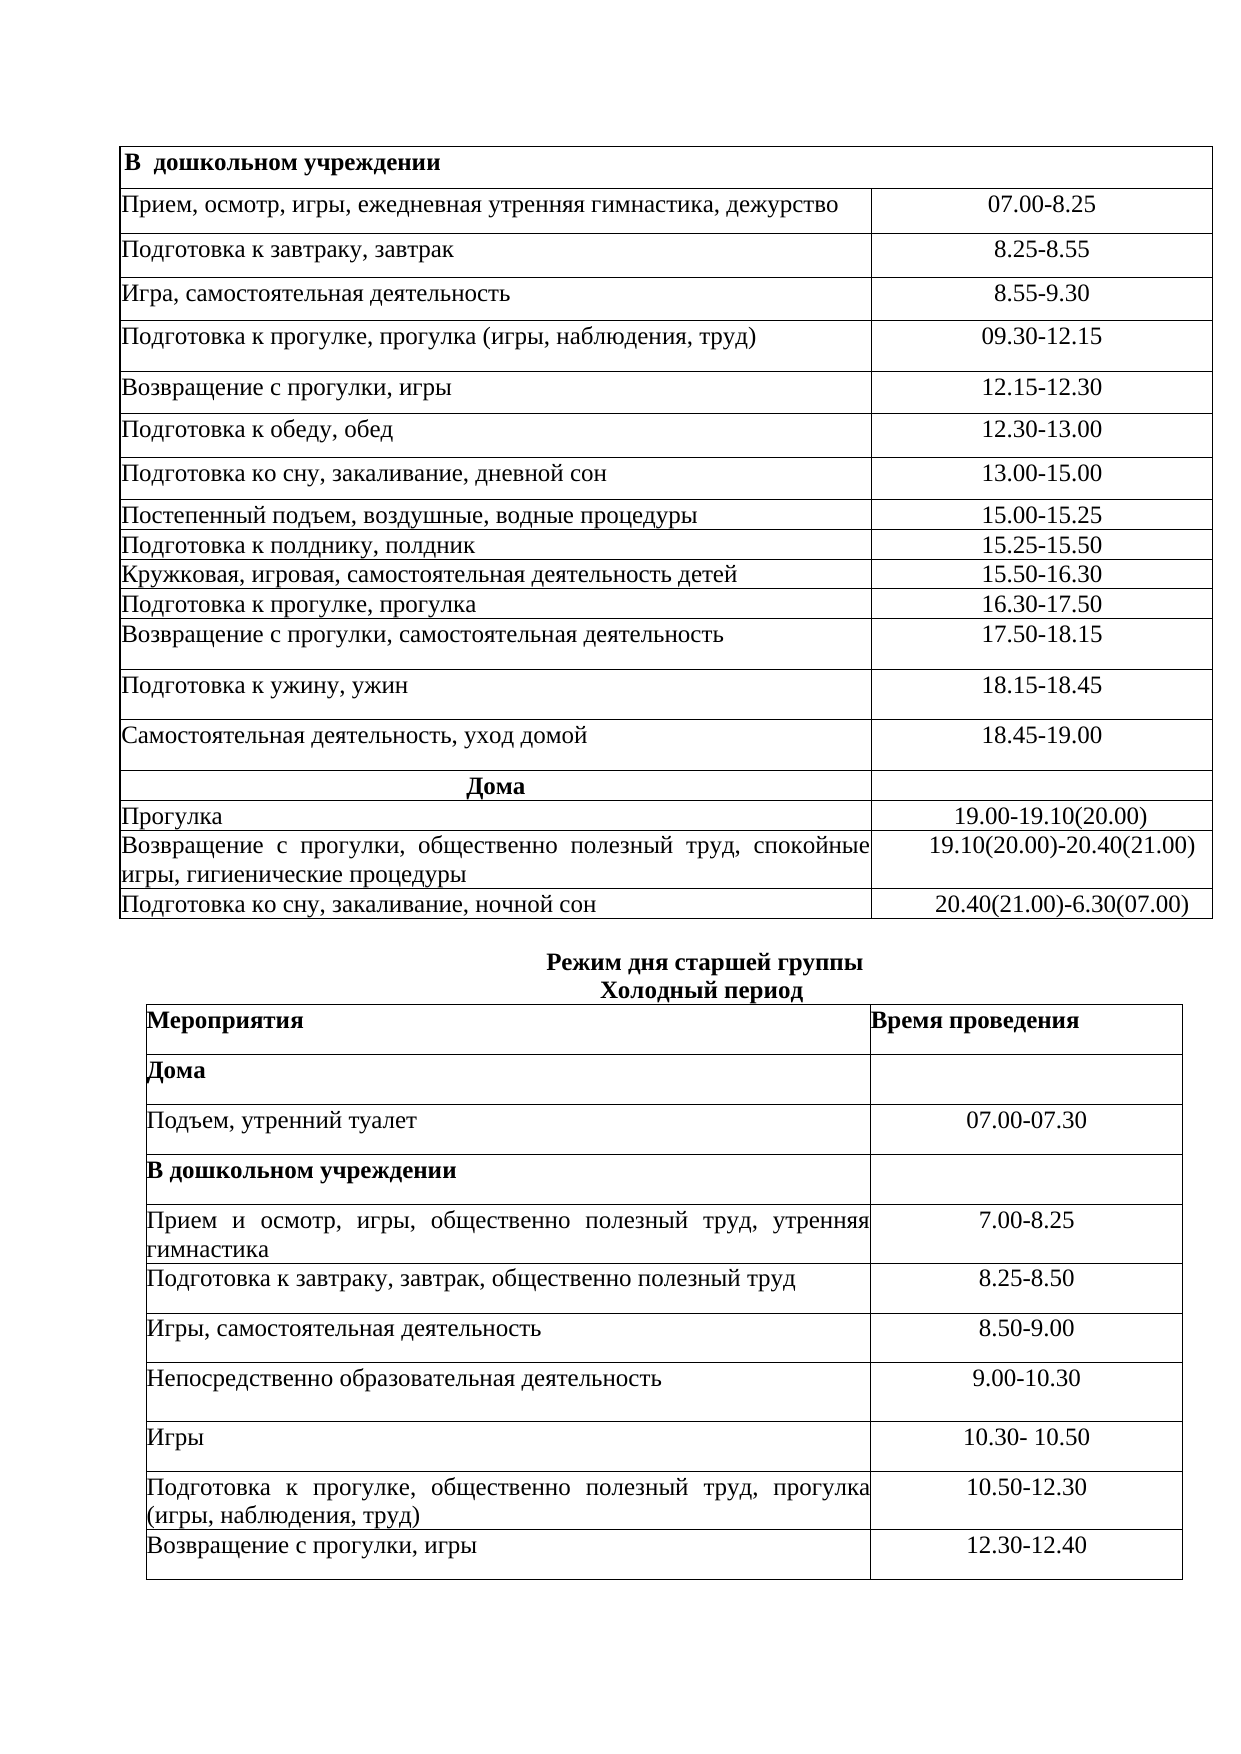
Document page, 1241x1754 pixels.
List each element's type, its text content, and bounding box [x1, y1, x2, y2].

table_cell 16.30-17.50 [872, 589, 1212, 618]
table_cell Постепенный подъем, воздушные, водные процедуры [121, 500, 871, 529]
table_cell 12.30-13.00 [872, 414, 1212, 457]
text Режим дня старшей группы [177, 947, 1152, 976]
table_cell В дошкольном учреждении [147, 1155, 870, 1204]
table_cell 15.25-15.50 [872, 530, 1212, 558]
table_cell [1183, 1054, 1240, 1104]
table_cell 18.45-19.00 [872, 720, 1212, 770]
table_cell [1183, 1204, 1240, 1262]
table_cell [871, 1055, 1182, 1104]
table_cell 07.00-8.25 [872, 189, 1212, 233]
table_cell 8.25-8.50 [871, 1264, 1182, 1312]
table_header Время проведения [871, 1005, 1182, 1054]
table_cell Подготовка к прогулке, прогулка [121, 589, 871, 618]
table_cell [1183, 1421, 1240, 1471]
table_cell Дома [121, 771, 871, 800]
table_cell 10.50-12.30 [871, 1472, 1182, 1529]
table_cell [871, 1155, 1182, 1204]
table_cell Прогулка [121, 801, 871, 829]
table_cell Прием, осмотр, игры, ежедневная утренняя гимнастика, дежурство [121, 189, 871, 233]
table_cell Самостоятельная деятельность, уход домой [121, 720, 871, 770]
table_cell Подъем, утренний туалет [147, 1105, 870, 1154]
table_cell Подготовка к завтраку, завтрак [121, 234, 871, 277]
table_cell Игры [147, 1422, 870, 1471]
text Холодный период [177, 976, 1152, 1004]
table_cell 10.30- 10.50 [871, 1422, 1182, 1471]
table_cell 12.15-12.30 [872, 372, 1212, 413]
table_cell [1183, 1313, 1240, 1362]
table_cell Возвращение с прогулки, игры [147, 1530, 870, 1579]
table_cell 07.00-07.30 [871, 1105, 1182, 1154]
table_cell [1183, 1471, 1240, 1529]
table_cell 15.50-16.30 [872, 560, 1212, 588]
table_cell 20.40(21.00)-6.30(07.00) [872, 889, 1212, 918]
table_header [1183, 1004, 1240, 1054]
table_cell 8.25-8.55 [872, 234, 1212, 277]
table_cell 19.00-19.10(20.00) [872, 801, 1212, 829]
table_header Мероприятия [147, 1005, 870, 1054]
table_cell 9.00-10.30 [871, 1363, 1182, 1421]
table_cell Подготовка к прогулке, общественно полезный труд, прогулка (игры, наблюдения, труд) [147, 1472, 870, 1529]
table_cell В дошкольном учреждении [121, 147, 1212, 188]
table_cell 17.50-18.15 [872, 619, 1212, 669]
table_cell Подготовка ко сну, закаливание, дневной сон [121, 458, 871, 499]
table_cell 7.00-8.25 [871, 1205, 1182, 1262]
table_cell [1183, 1362, 1240, 1421]
table_cell Игра, самостоятельная деятельность [121, 278, 871, 320]
table_cell Кружковая, игровая, самостоятельная деятельность детей [121, 560, 871, 588]
table_cell [1183, 1263, 1240, 1312]
table_cell 13.00-15.00 [872, 458, 1212, 499]
table_cell Непосредственно образовательная деятельность [147, 1363, 870, 1421]
table_cell 12.30-12.40 [871, 1530, 1182, 1579]
table_cell [872, 771, 1212, 800]
table_cell Подготовка к обеду, обед [121, 414, 871, 457]
table_cell 18.15-18.45 [872, 670, 1212, 719]
table_cell 8.55-9.30 [872, 278, 1212, 320]
table_cell Подготовка ко сну, закаливание, ночной сон [121, 889, 871, 918]
table_cell [1183, 1154, 1240, 1204]
table_cell Возвращение с прогулки, самостоятельная деятельность [121, 619, 871, 669]
table_cell [1183, 1104, 1240, 1154]
table_cell Дома [147, 1055, 870, 1104]
table_cell Игры, самостоятельная деятельность [147, 1314, 870, 1362]
table_cell 09.30-12.15 [872, 321, 1212, 371]
table_cell Прием и осмотр, игры, общественно полезный труд, утренняя гимнастика [147, 1205, 870, 1262]
table_cell Подготовка к ужину, ужин [121, 670, 871, 719]
table_cell [1183, 1529, 1240, 1579]
table_cell 15.00-15.25 [872, 500, 1212, 529]
table_cell Подготовка к полднику, полдник [121, 530, 871, 558]
table_cell Подготовка к прогулке, прогулка (игры, наблюдения, труд) [121, 321, 871, 371]
table_cell 8.50-9.00 [871, 1314, 1182, 1362]
table_cell Подготовка к завтраку, завтрак, общественно полезный труд [147, 1264, 870, 1312]
table_cell Возвращение с прогулки, игры [121, 372, 871, 413]
table_cell 19.10(20.00)-20.40(21.00) [872, 831, 1212, 888]
table_cell Возвращение с прогулки, общественно полезный труд, спокойные игры, гигиенические процедуры [121, 831, 871, 888]
